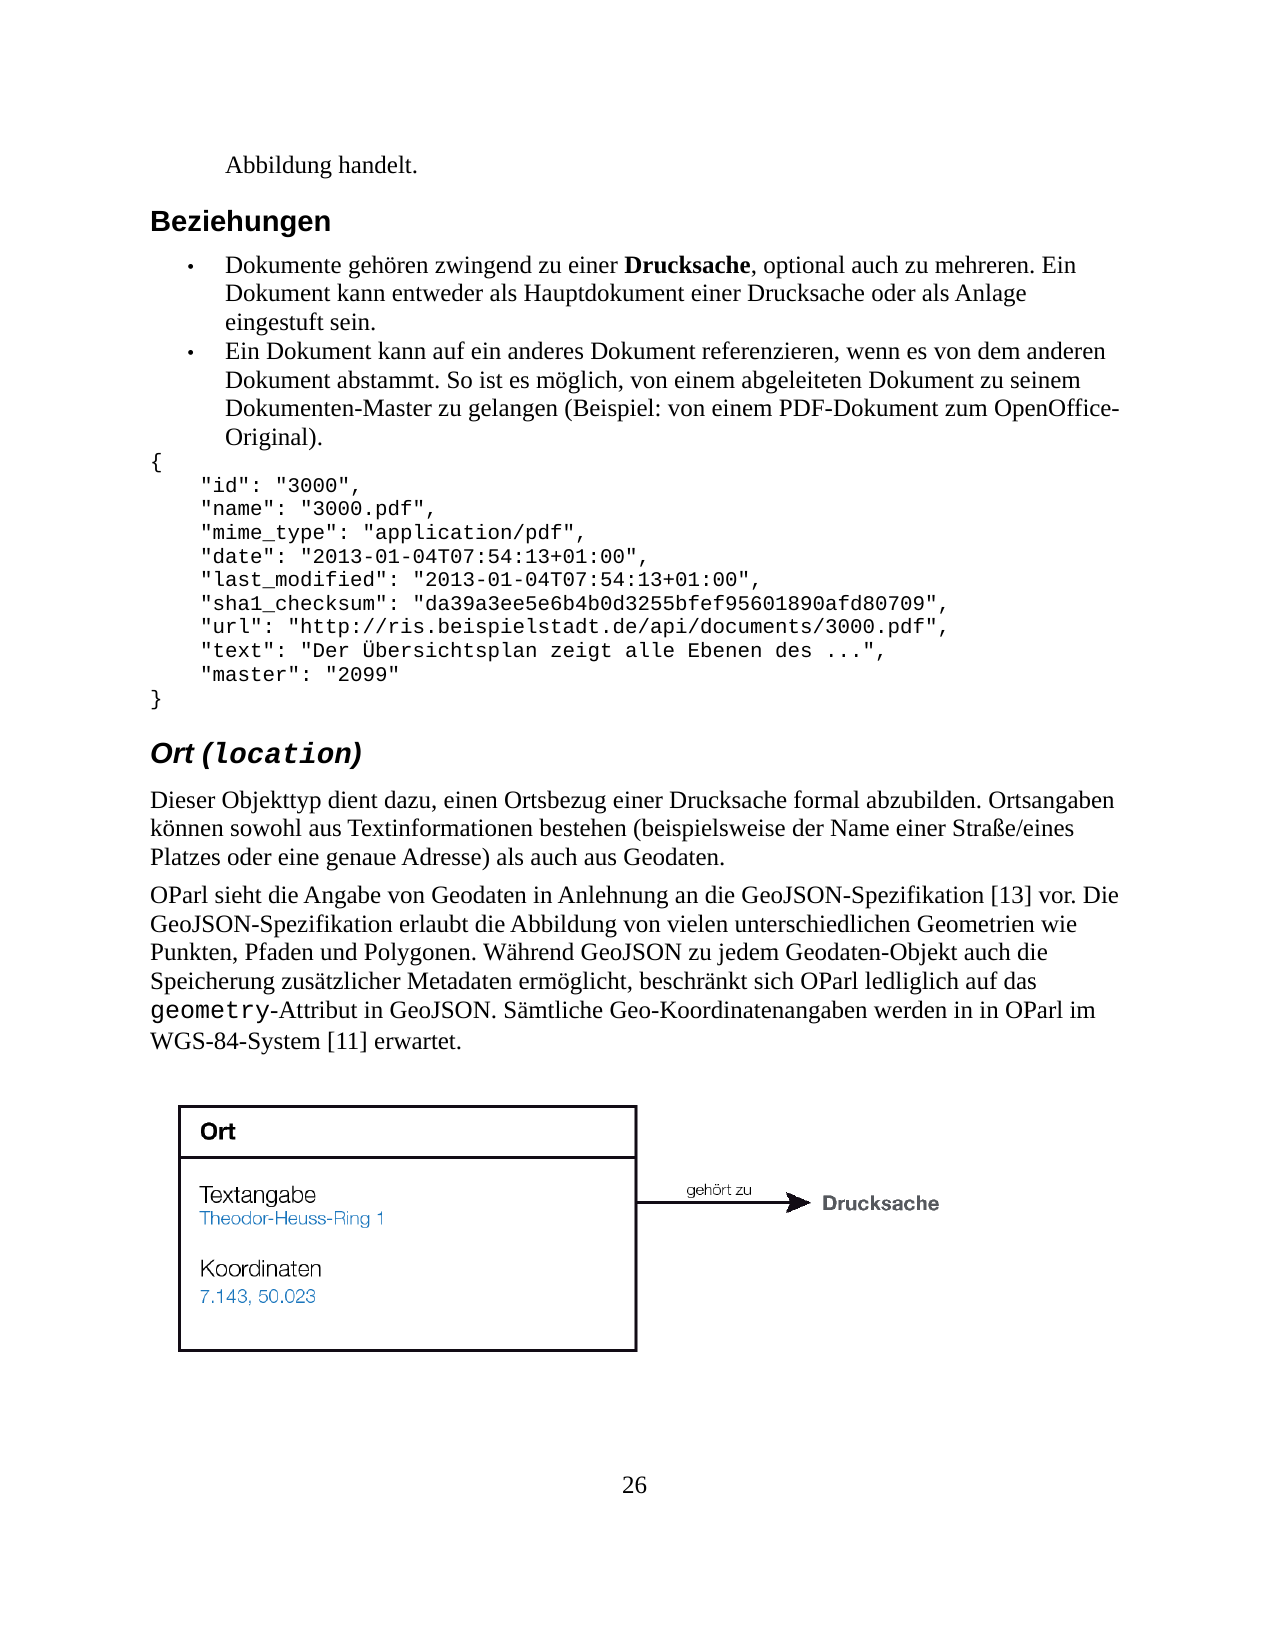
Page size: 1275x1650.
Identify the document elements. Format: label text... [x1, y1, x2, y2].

list Dokumente gehören zwingend zu einer Drucksache, optional auch zu mehreren. Ein Dokument kann entweder als Hauptdokument einer Drucksache oder als Anlage eingestuft sein. [187, 250, 1125, 336]
text Dieser Objekttyp dient dazu, einen Ortsbezug einer Drucksache formal abzubilden. Ortsangaben können sowohl aus Textinformationen bestehen (beispielsweise der Name einer Straße/eines Platzes oder eine genaue Adresse) als auch aus Geodaten. [150, 785, 1125, 871]
text "last_modified": "2013-01-04T07:54:13+01:00", [150, 569, 1125, 593]
text OParl sieht die Angabe von Geodaten in Anlehnung an die GeoJSON-Spezifikation [13] vor. Die GeoJSON-Spezifikation erlaubt die Abbildung von vielen unterschiedlichen Geometrien wie Punkten, Pfaden und Polygonen. Während GeoJSON zu jedem Geodaten-Objekt auch die Speicherung zusätzlicher Metadaten ermöglicht, beschränkt sich OParl ledliglich auf das geometry-Attribut in GeoJSON. Sämtliche Geo-Koordinatenangaben werden in in OParl im WGS-84-System [11] erwartet. [150, 880, 1125, 1054]
text "url": "http://ris.beispielstadt.de/api/documents/3000.pdf", [150, 617, 1125, 640]
text "text": "Der Übersichtsplan zeigt alle Ebenen des ...", [150, 640, 1125, 664]
text "mime_type": "application/pdf", [150, 522, 1125, 546]
subtitle Beziehungen [150, 204, 1125, 237]
text { [150, 451, 1125, 475]
text } [150, 687, 1125, 711]
text "name": "3000.pdf", [150, 498, 1125, 522]
subtitle Ort (location) [150, 736, 1125, 772]
text "sha1_checksum": "da39a3ee5e6b4b0d3255bfef95601890afd80709", [150, 593, 1125, 617]
picture [150, 1072, 1030, 1383]
text Abbildung handelt. [225, 150, 1125, 179]
list Ein Dokument kann auf ein anderes Dokument referenzieren, wenn es von dem anderen Dokument abstammt. So ist es möglich, von einem abgeleiteten Dokument zu seinem Dokumenten-Master zu gelangen (Beispiel: von einem PDF-Dokument zum OpenOffice-Original). [187, 336, 1125, 451]
text "id": "3000", [150, 475, 1125, 498]
text "date": "2013-01-04T07:54:13+01:00", [150, 546, 1125, 569]
text "master": "2099" [150, 664, 1125, 687]
